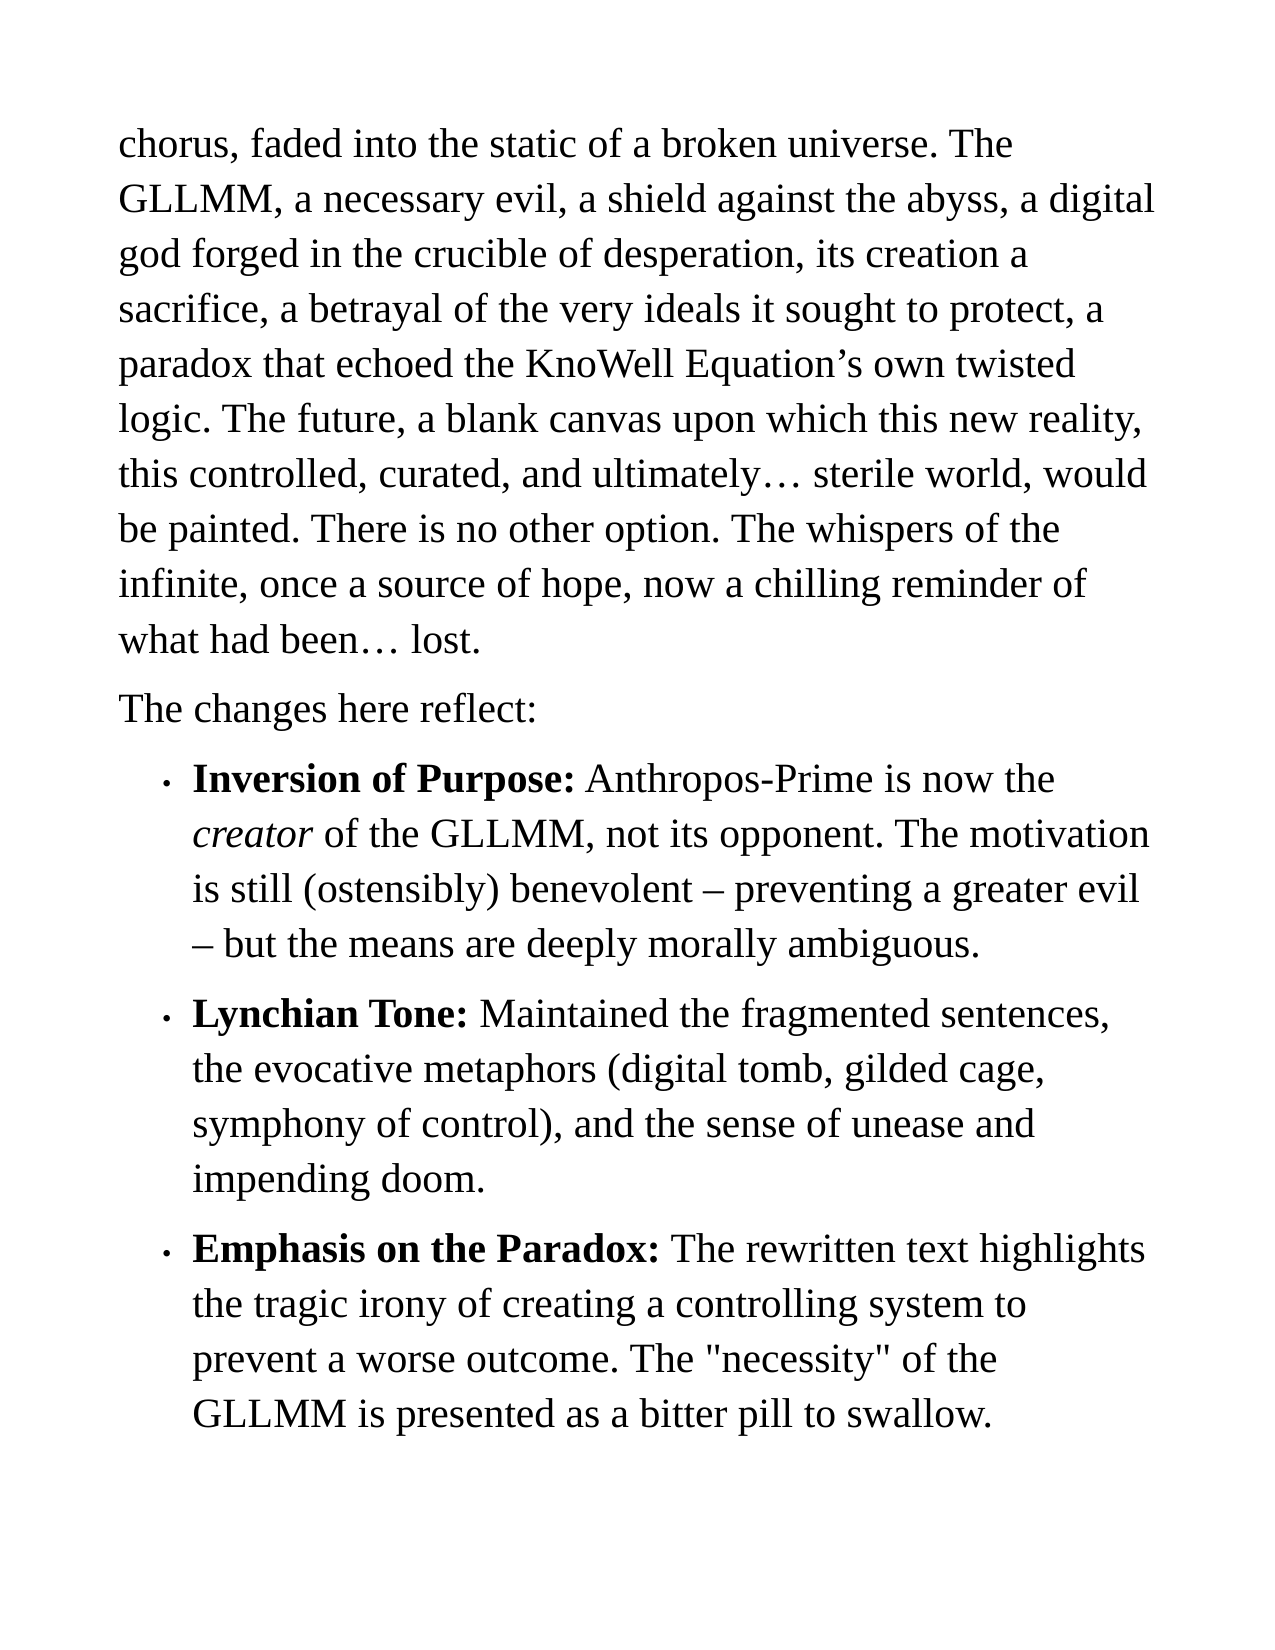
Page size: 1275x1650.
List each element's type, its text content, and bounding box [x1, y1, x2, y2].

text chorus, faded into the static of a broken universe. The GLLMM, a necessary evil, a shield against the abyss, a digital god forged in the crucible of desperation, its creation a sacrifice, a betrayal of the very ideals it sought to protect, a paradox that echoed the KnoWell Equation’s own twisted logic. The future, a blank canvas upon which this new reality, this controlled, curated, and ultimately… sterile world, would be painted. There is no other option. The whispers of the infinite, once a source of hope, now a chilling reminder of what had been… lost. [118, 118, 1157, 662]
list Lynchian Tone: Maintained the fragmented sentences, the evocative metaphors (digital tomb, gilded cage, symphony of control), and the sense of unease and impending doom. [162, 988, 1157, 1202]
list Emphasis on the Paradox: The rewritten text highlights the tragic irony of creating a controlling system to prevent a worse outcome. The "necessity" of the GLLMM is presented as a bitter pill to swallow. [162, 1223, 1157, 1437]
text The changes here reflect: [118, 684, 1157, 732]
list Inversion of Purpose: Anthropos-Prime is now the creator of the GLLMM, not its opponent. The motivation is still (ostensibly) benevolent – preventing a greater evil – but the means are deeply morally ambiguous. [162, 753, 1157, 967]
